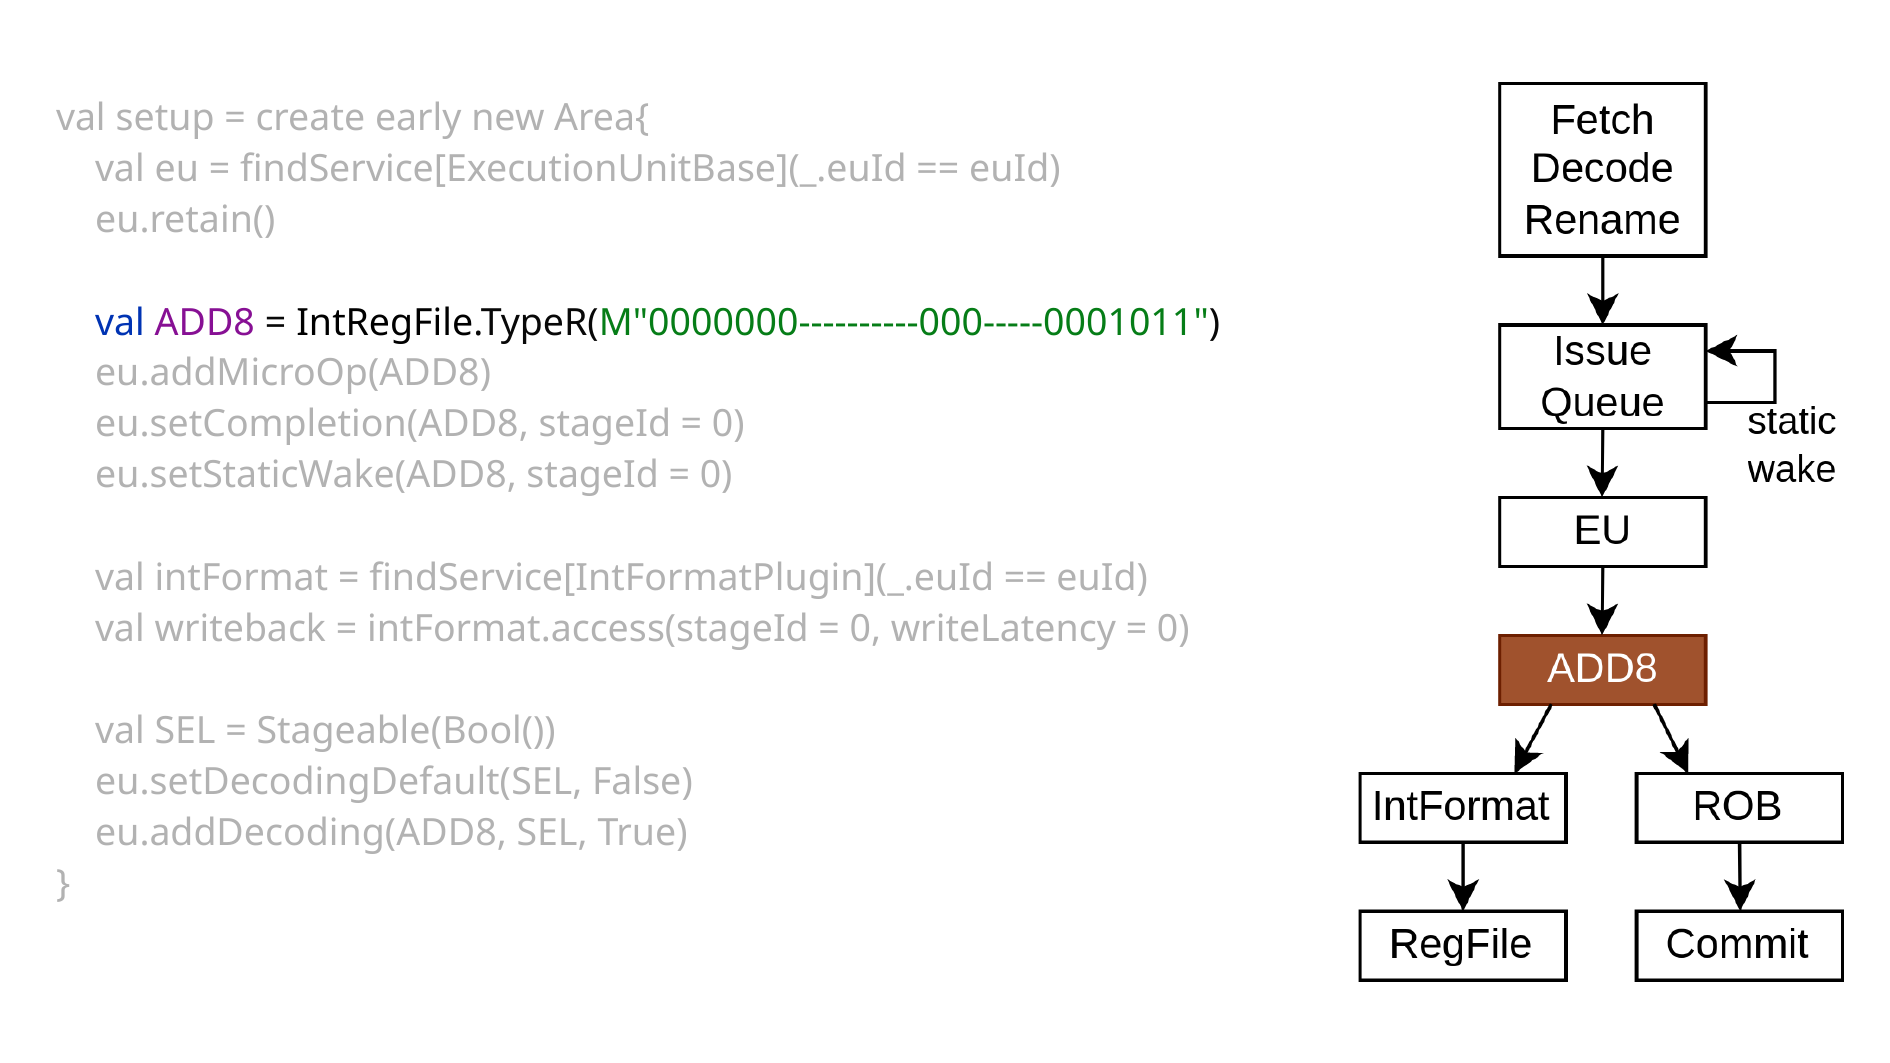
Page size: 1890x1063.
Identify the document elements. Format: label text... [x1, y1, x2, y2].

text_box val setup = create early new Area{ val eu = findService[ExecutionUnitBase](_.euId == euId) eu.retain() val ADD8 = IntRegFile.TypeR(M"0000000----------000-----0001011") eu.addMicroOp(ADD8) eu.setCompletion(ADD8, stageId = 0) eu.setStaticWake(ADD8, stageId = 0) val intFormat = findService[IntFormatPlugin](_.euId == euId) val writeback = intFormat.access(stageId = 0, writeLatency = 0) val SEL = Stageable(Bool()) eu.setDecodingDefault(SEL, False) eu.addDecoding(ADD8, SEL, True) } [21, 32, 1878, 792]
picture [1322, 47, 1882, 1016]
